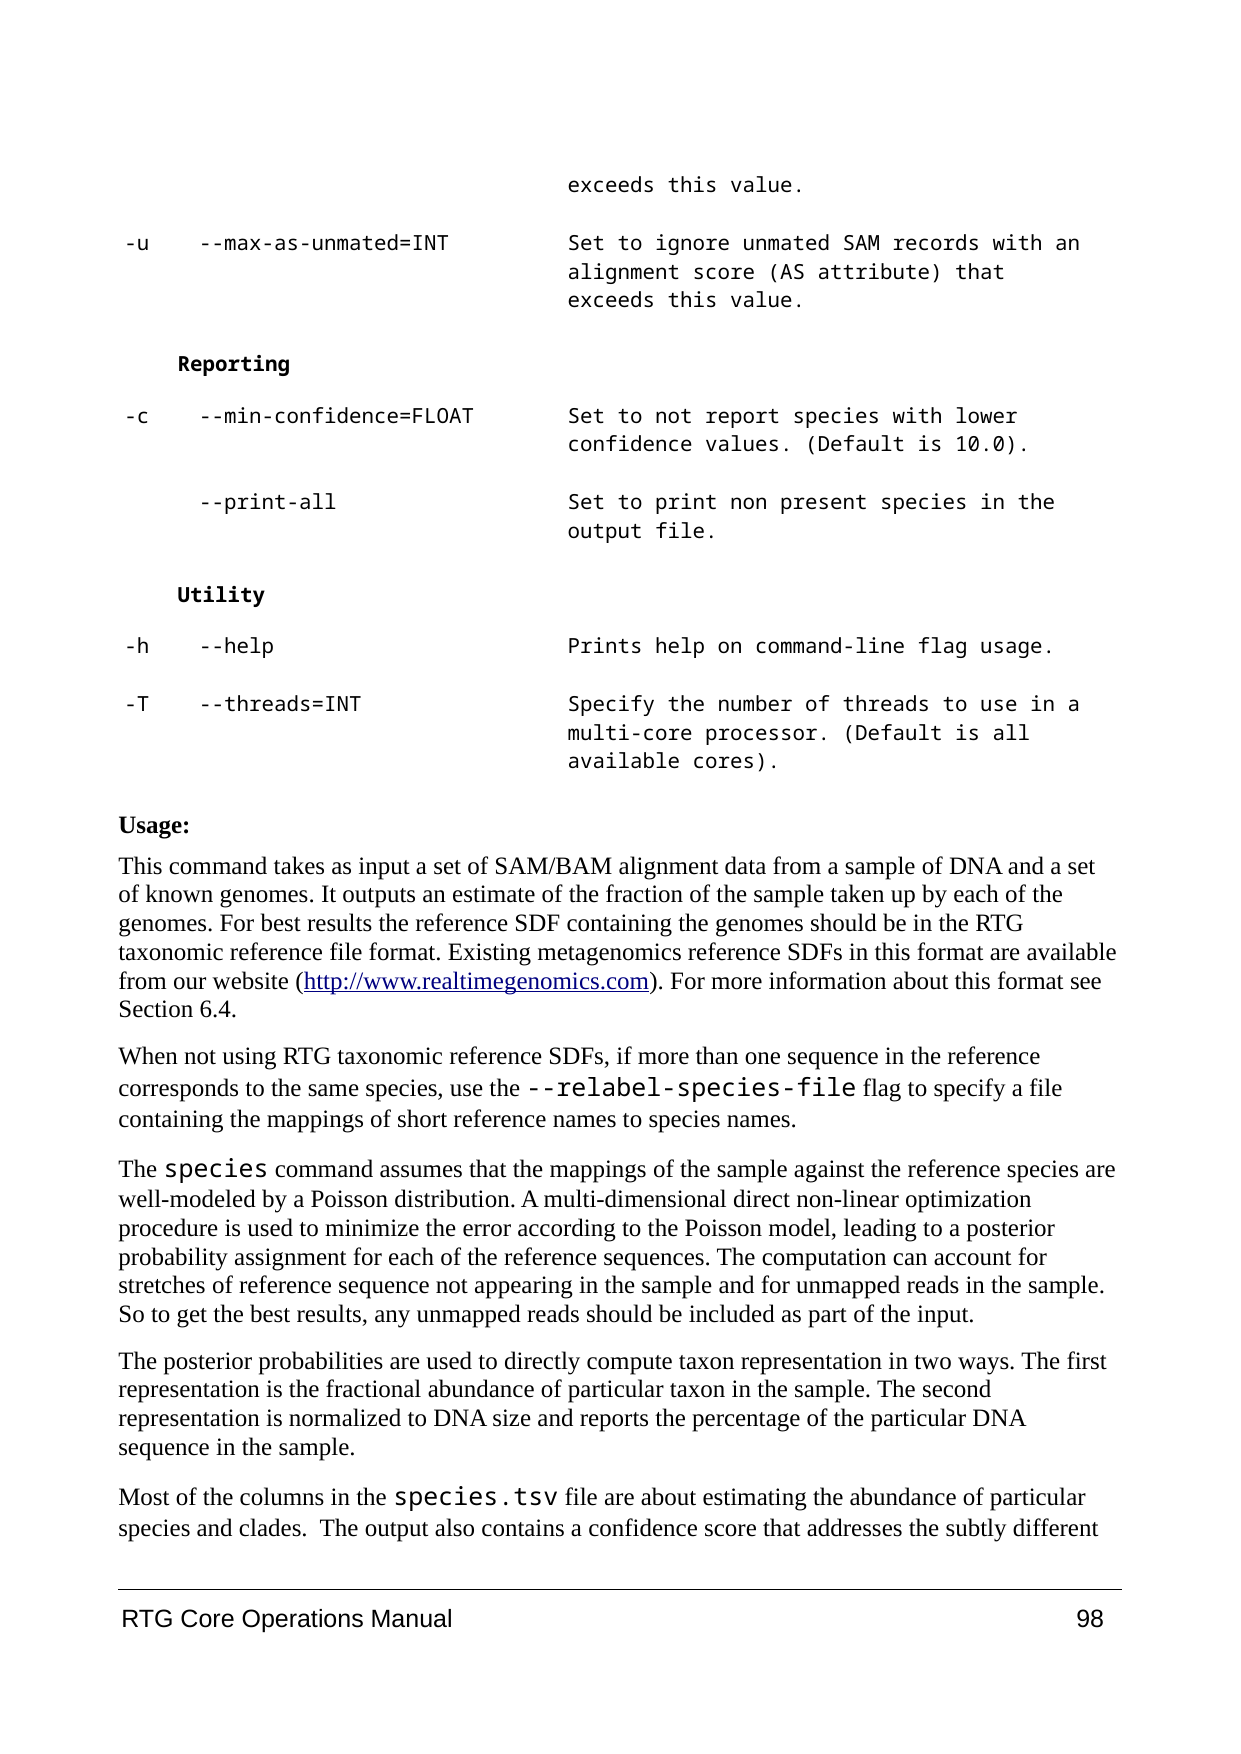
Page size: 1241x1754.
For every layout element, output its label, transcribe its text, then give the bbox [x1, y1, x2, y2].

table_cell Specify the number of threads to use in a multi-core processor. (Default is all available cores). [561, 678, 1093, 793]
table_cell [193, 159, 561, 217]
table_cell Set to ignore unmated SAM records with an alignment score (AS attribute) that exceeds this value. [561, 217, 1093, 331]
text When not using RTG taxonomic reference SDFs, if more than one sequence in the reference corresponds to the same species, use the --relabel-species-file flag to specify a file containing the mappings of short reference names to species names. [118, 1041, 1122, 1133]
table_header --help [193, 620, 561, 678]
subtitle Usage: [118, 810, 1122, 839]
table_cell Set to print non present species in the output file. [561, 476, 1093, 562]
table_cell --threads=INT [193, 678, 561, 793]
table_cell -T [118, 678, 193, 793]
table_cell exceeds this value. [561, 159, 1093, 217]
table_cell -u [118, 217, 193, 331]
table_cell --print-all [193, 476, 561, 562]
text The species command assumes that the mappings of the sample against the reference species are well-modeled by a Poisson distribution. A multi-dimensional direct non-linear optimization procedure is used to minimize the error according to the Poisson model, leading to a posterior probability assignment for each of the reference sequences. The computation can account for stretches of reference sequence not appearing in the sample and for unmapped reads in the sample. So to get the best results, any unmapped reads should be included as part of the input. [118, 1150, 1122, 1328]
table_header Prints help on command-line flag usage. [561, 620, 1093, 678]
text Utility [177, 580, 1122, 608]
text Reporting [177, 349, 1122, 377]
table_cell [118, 476, 193, 562]
text This command takes as input a set of SAM/BAM alignment data from a sample of DNA and a set of known genomes. It outputs an estimate of the fraction of the sample taken up by each of the genomes. For best results the reference SDF containing the genomes should be in the RTG taxonomic reference file format. Existing metagenomics reference SDFs in this format are available from our website (http://www.realtimegenomics.com). For more information about this format see Section 6.4. [118, 851, 1122, 1023]
table_cell [118, 159, 193, 217]
table_header Set to not report species with lower confidence values. (Default is 10.0). [561, 389, 1093, 476]
text The posterior probabilities are used to directly compute taxon representation in two ways. The first representation is the fractional abundance of particular taxon in the sample. The second representation is normalized to DNA size and reports the percentage of the particular DNA sequence in the sample. [118, 1346, 1122, 1461]
table_header -h [118, 620, 193, 678]
table_header -c [118, 389, 193, 476]
text Most of the columns in the species.tsv file are about estimating the abundance of particular species and clades. The output also contains a confidence score that addresses the subtly different [118, 1478, 1122, 1541]
table_cell --max-as-unmated=INT [193, 217, 561, 331]
table_header --min-confidence=FLOAT [193, 389, 561, 476]
